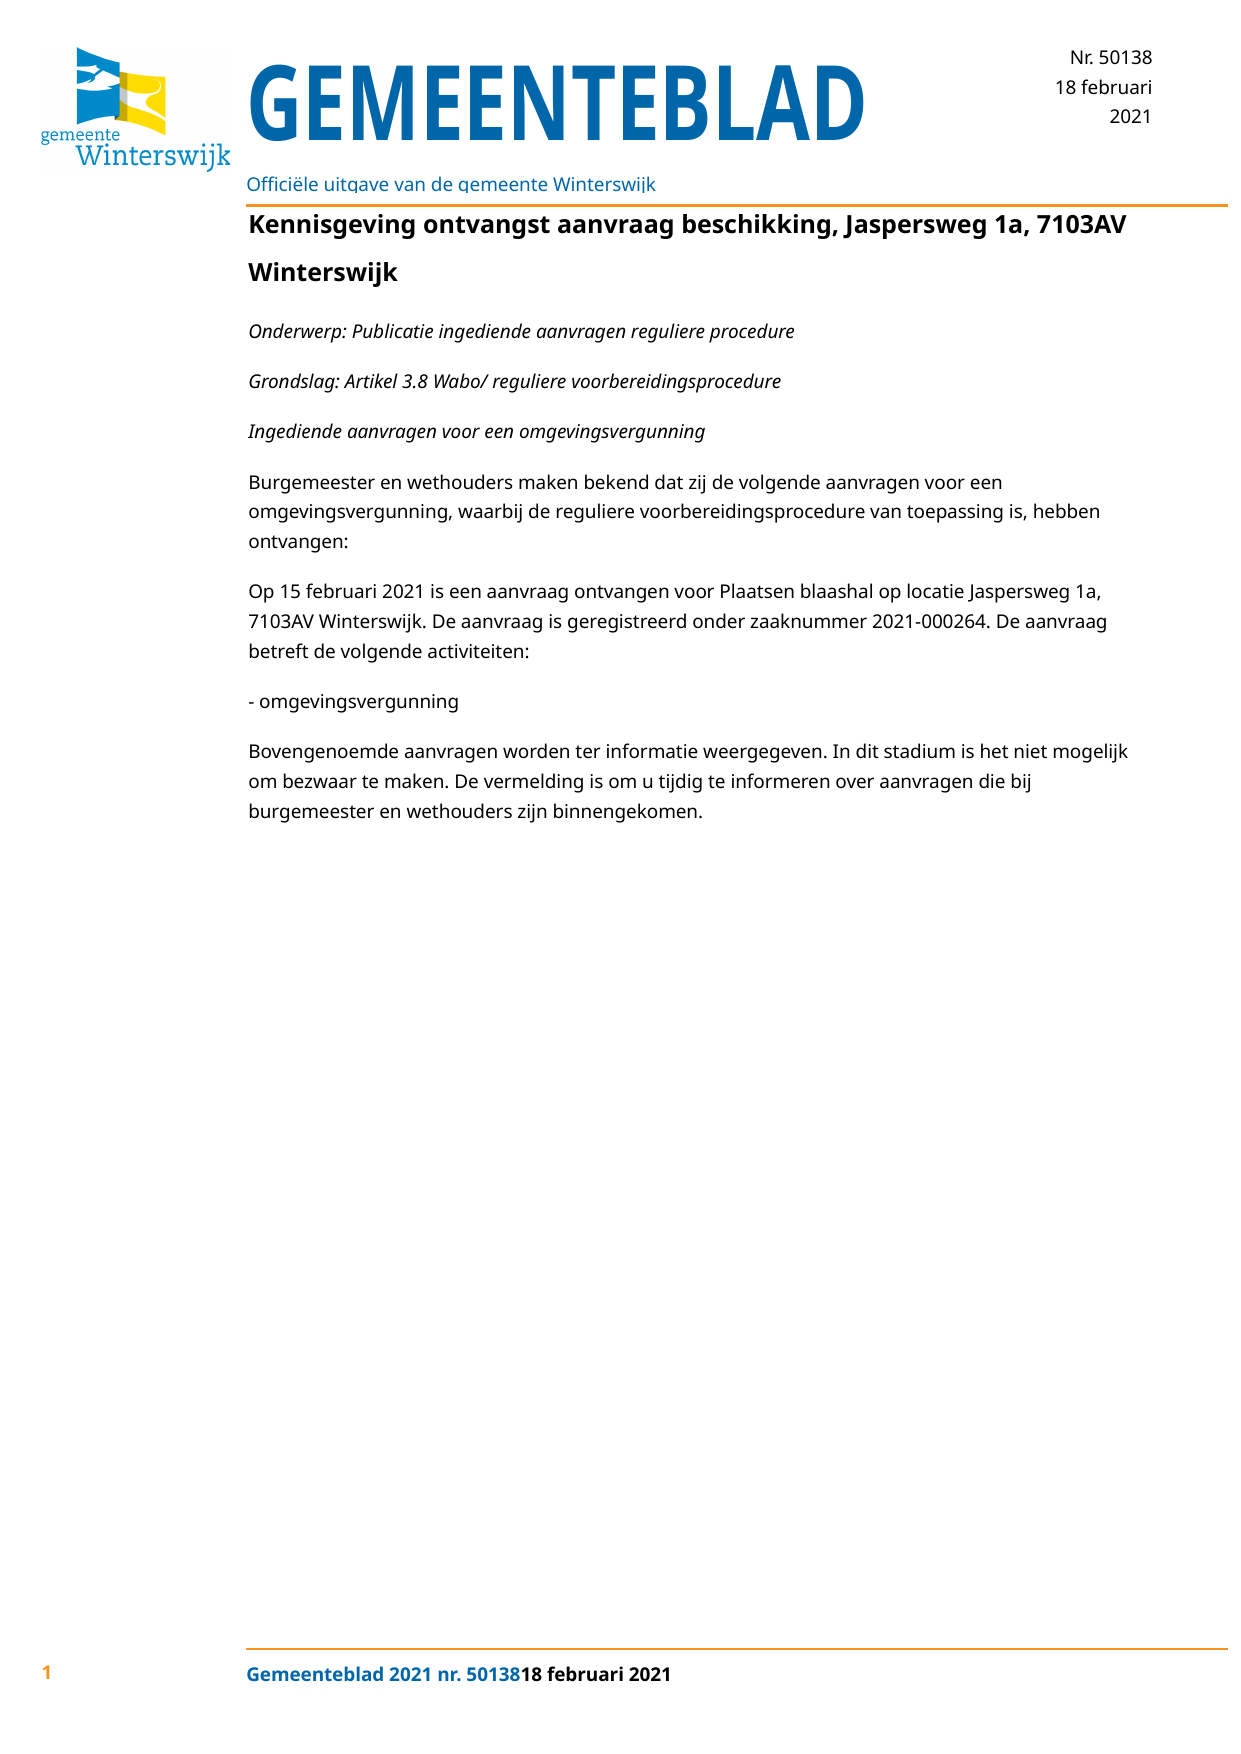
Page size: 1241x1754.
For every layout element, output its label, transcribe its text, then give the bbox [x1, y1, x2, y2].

text Op 15 februari 2021 is een aanvraag ontvangen voor Plaatsen blaashal op locatie Jaspersweg 1a, 7103AV Winterswijk. De aanvraag is geregistreerd onder zaaknummer 2021-000264. De aanvraag betreft de volgende activiteiten: [248, 579, 1152, 664]
picture [225, 153, 231, 162]
text Kennisgeving ontvangst aanvraag beschikking, Jaspersweg 1a, 7103AV Winterswijk [248, 207, 1152, 288]
text Onderwerp: Publicatie ingediende aanvragen reguliere procedure [248, 318, 1152, 344]
text Burgemeester en wethouders maken bekend dat zij de volgende aanvragen voor een omgevingsvergunning, waarbij de reguliere voorbereidingsprocedure van toepassing is, hebben ontvangen: [248, 469, 1152, 554]
picture [41, 47, 231, 172]
text - omgevingsvergunning [248, 688, 1152, 714]
text Grondslag: Artikel 3.8 Wabo/ reguliere voorbereidingsprocedure [248, 368, 1152, 394]
text Ingediende aanvragen voor een omgevingsvergunning [248, 419, 1152, 444]
text Bovengenoemde aanvragen worden ter informatie weergegeven. In dit stadium is het niet mogelijk om bezwaar te maken. De vermelding is om u tijdig te informeren over aanvragen die bij burgemeester en wethouders zijn binnengekomen. [248, 739, 1152, 824]
